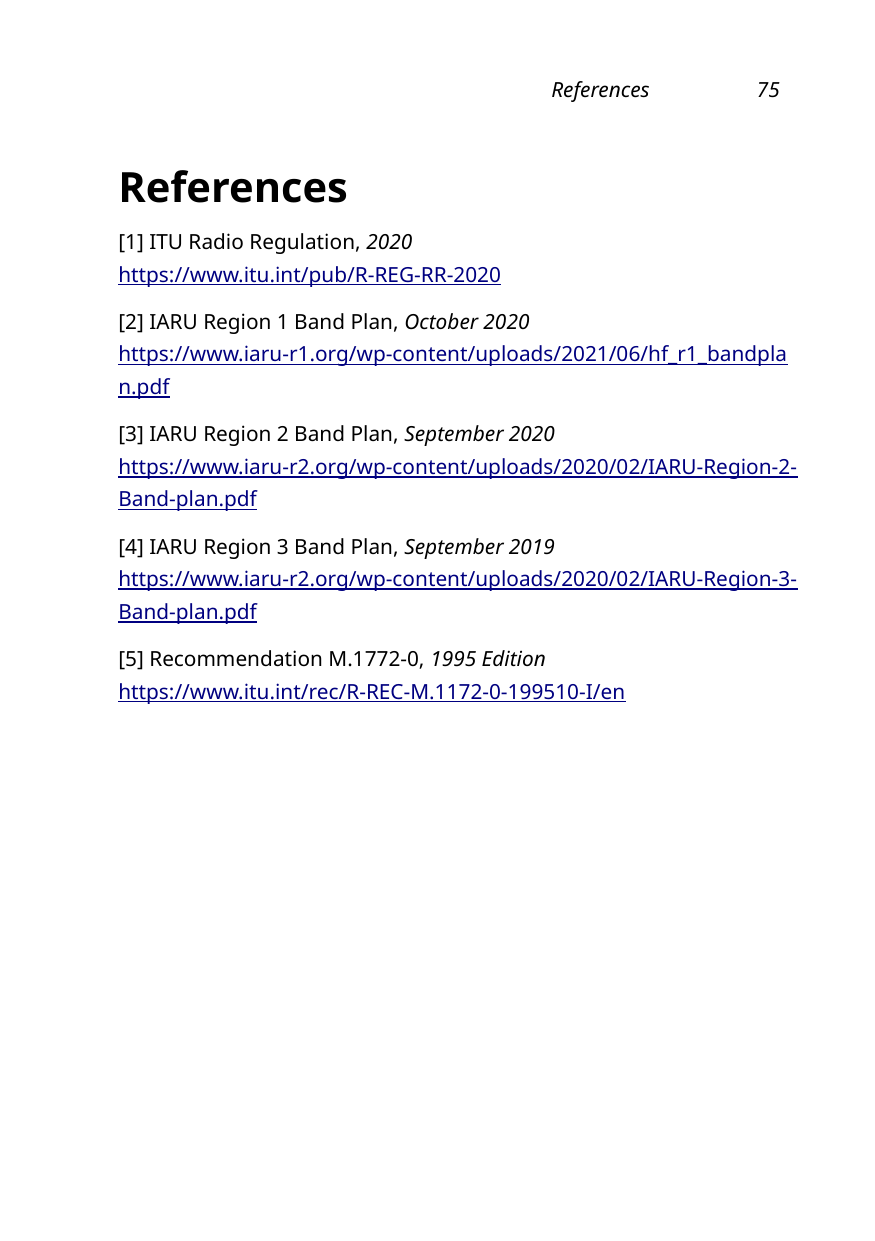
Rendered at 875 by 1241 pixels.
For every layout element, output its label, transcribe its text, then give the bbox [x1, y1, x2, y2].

text [5] Recommendation M.1772-0, 1995 Edition https://www.itu.int/rec/R-REC-M.1172-0-199510-I/en [118, 644, 799, 705]
subtitle References [118, 158, 799, 215]
text [4] IARU Region 3 Band Plan, September 2019 https://www.iaru-r2.org/wp-content/uploads/2020/02/IARU-Region-3-Band-plan.pdf [118, 532, 799, 625]
text [2] IARU Region 1 Band Plan, October 2020 https://www.iaru-r1.org/wp-content/uploads/2021/06/hf_r1_bandplan.pdf [118, 307, 799, 401]
text [1] ITU Radio Regulation, 2020 https://www.itu.int/pub/R-REG-RR-2020 [118, 227, 799, 288]
text [3] IARU Region 2 Band Plan, September 2020 https://www.iaru-r2.org/wp-content/uploads/2020/02/IARU-Region-2-Band-plan.pdf [118, 419, 799, 513]
